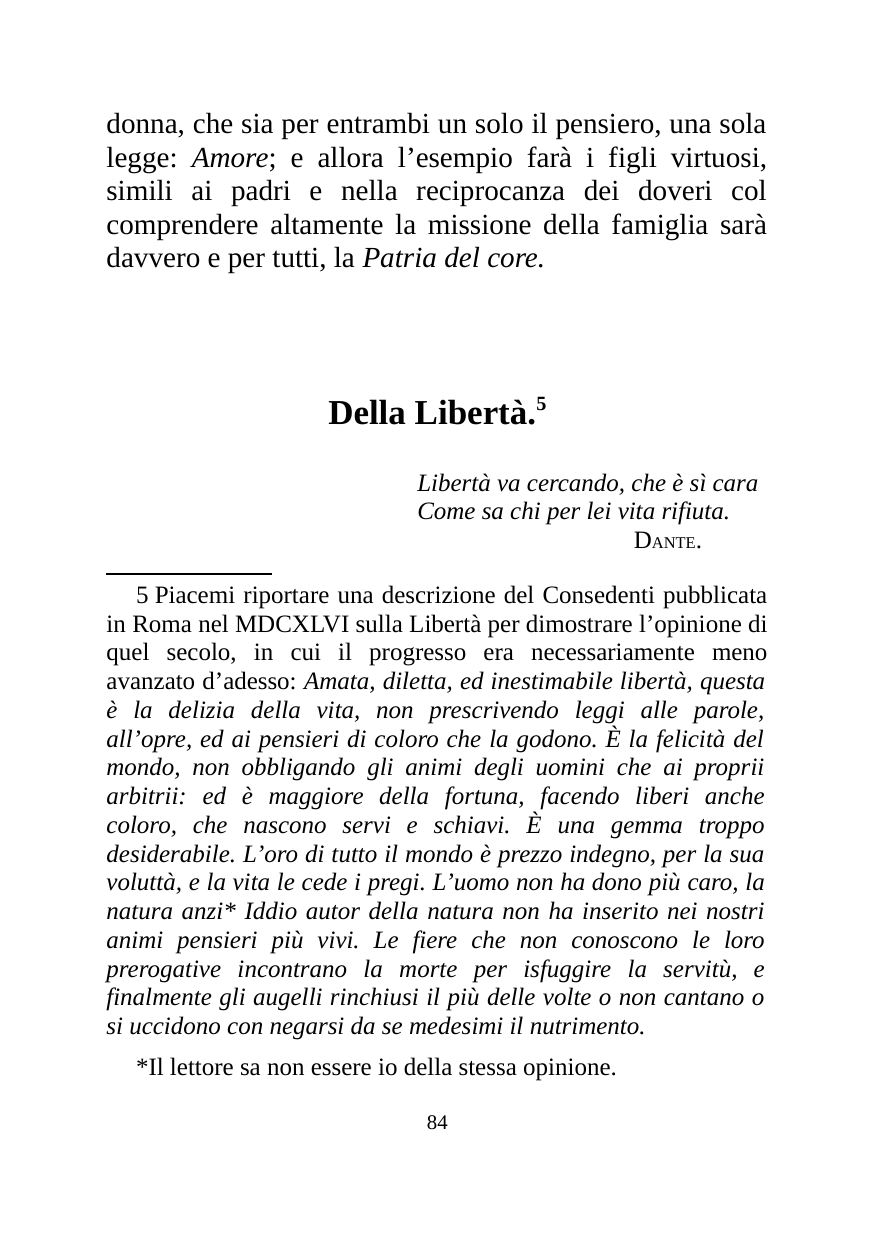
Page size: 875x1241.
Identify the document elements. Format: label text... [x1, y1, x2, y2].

text donna, che sia per entrambi un solo il pensiero, una sola legge: Amore; e allora l’esempio farà i figli virtuosi, simili ai padri e nella reciprocanza dei doveri col comprendere altamente la missione della famiglia sarà davvero e per tutti, la Patria del core. [106, 106, 768, 274]
text *Il lettore sa non essere io della stessa opinione. [106, 1052, 768, 1080]
subtitle Della Libertà. [106, 392, 768, 432]
text Piacemi riportare una descrizione del Consedenti pubblicata in Roma nel MDCXLVI sulla Libertà per dimostrare l’opinione di quel secolo, in cui il progresso era necessariamente meno avanzato d’adesso: Amata, diletta, ed inestimabile libertà, questa è la delizia della vita, non prescrivendo leggi alle parole, all’opre, ed ai pensieri di coloro che la godono. È la felicità del mondo, non obbligando gli animi degli uomini che ai proprii arbitrii: ed è maggiore della fortuna, facendo liberi anche coloro, che nascono servi e schiavi. È una gemma troppo desiderabile. L’oro di tutto il mondo è prezzo indegno, per la sua voluttà, e la vita le cede i pregi. L’uomo non ha dono più caro, la natura anzi* Iddio autor della natura non ha inserito nei nostri animi pensieri più vivi. Le fiere che non conoscono le loro prerogative incontrano la morte per isfuggire la servitù, e finalmente gli augelli rinchiusi il più delle volte o non cantano o si uccidono con negarsi da se medesimi il nutrimento. [106, 580, 768, 1040]
text Libertà va cercando, che è sì cara Come sa chi per lei vita rifiuta. [417, 468, 768, 525]
text Dante. [106, 525, 702, 554]
